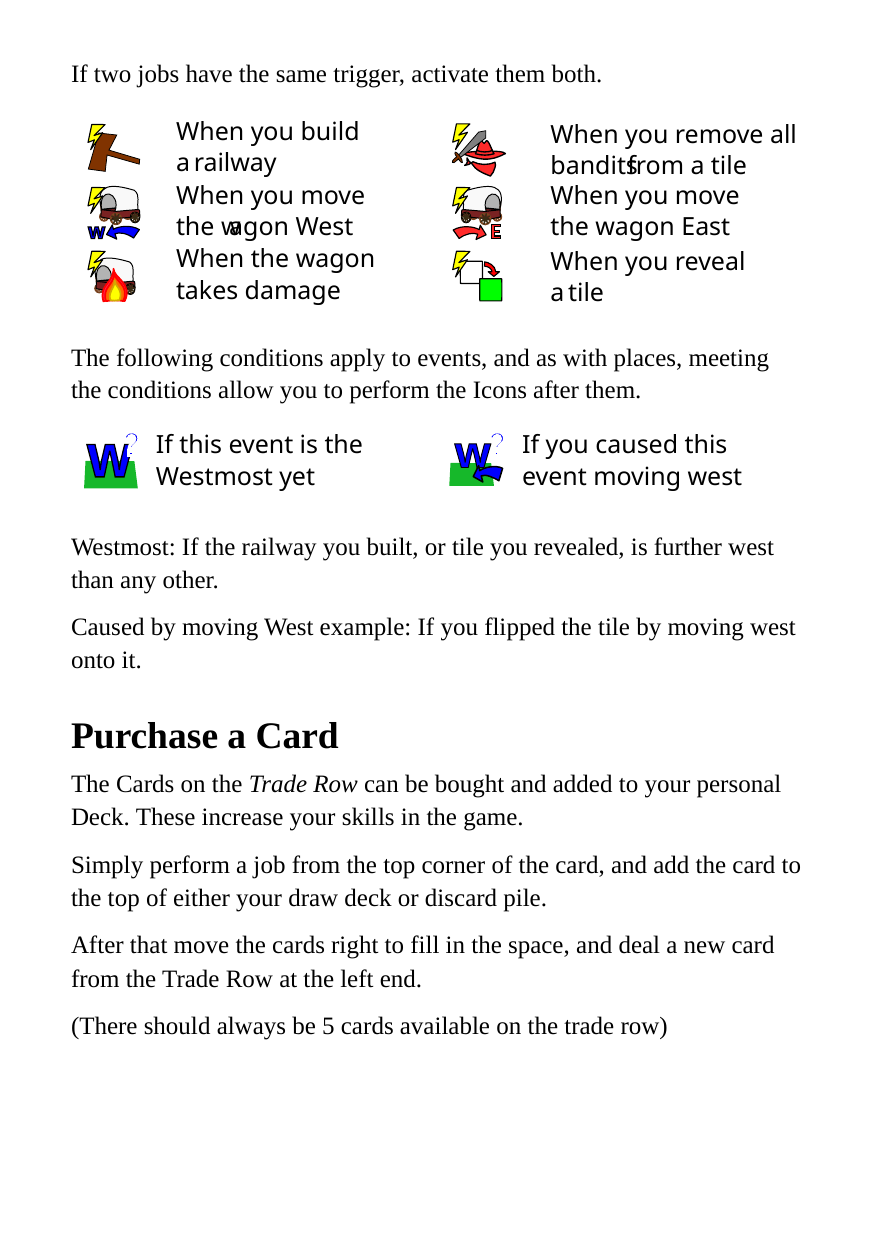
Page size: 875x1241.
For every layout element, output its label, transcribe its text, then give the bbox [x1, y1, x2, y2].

text Westmost: If the railway you built, or tile you revealed, is further west than any other. [71, 532, 803, 593]
text If two jobs have the same trigger, activate them both. [71, 59, 803, 88]
subtitle Purchase a Card [71, 714, 803, 757]
text After that move the cards right to fill in the space, and deal a new card from the Trade Row at the left end. [71, 931, 803, 992]
text The following conditions apply to events, and as with places, meeting the conditions allow you to perform the Icons after them. [71, 343, 803, 404]
text (There should always be 5 cards available on the trade row) [71, 1011, 803, 1040]
text Caused by moving West example: If you flipped the tile by moving west onto it. [71, 612, 803, 674]
text Simply perform a job from the top corner of the card, and add the card to the top of either your draw deck or discard pile. [71, 850, 803, 912]
text The Cards on the Trade Row can be bought and added to your personal Deck. These increase your skills in the game. [71, 769, 803, 831]
